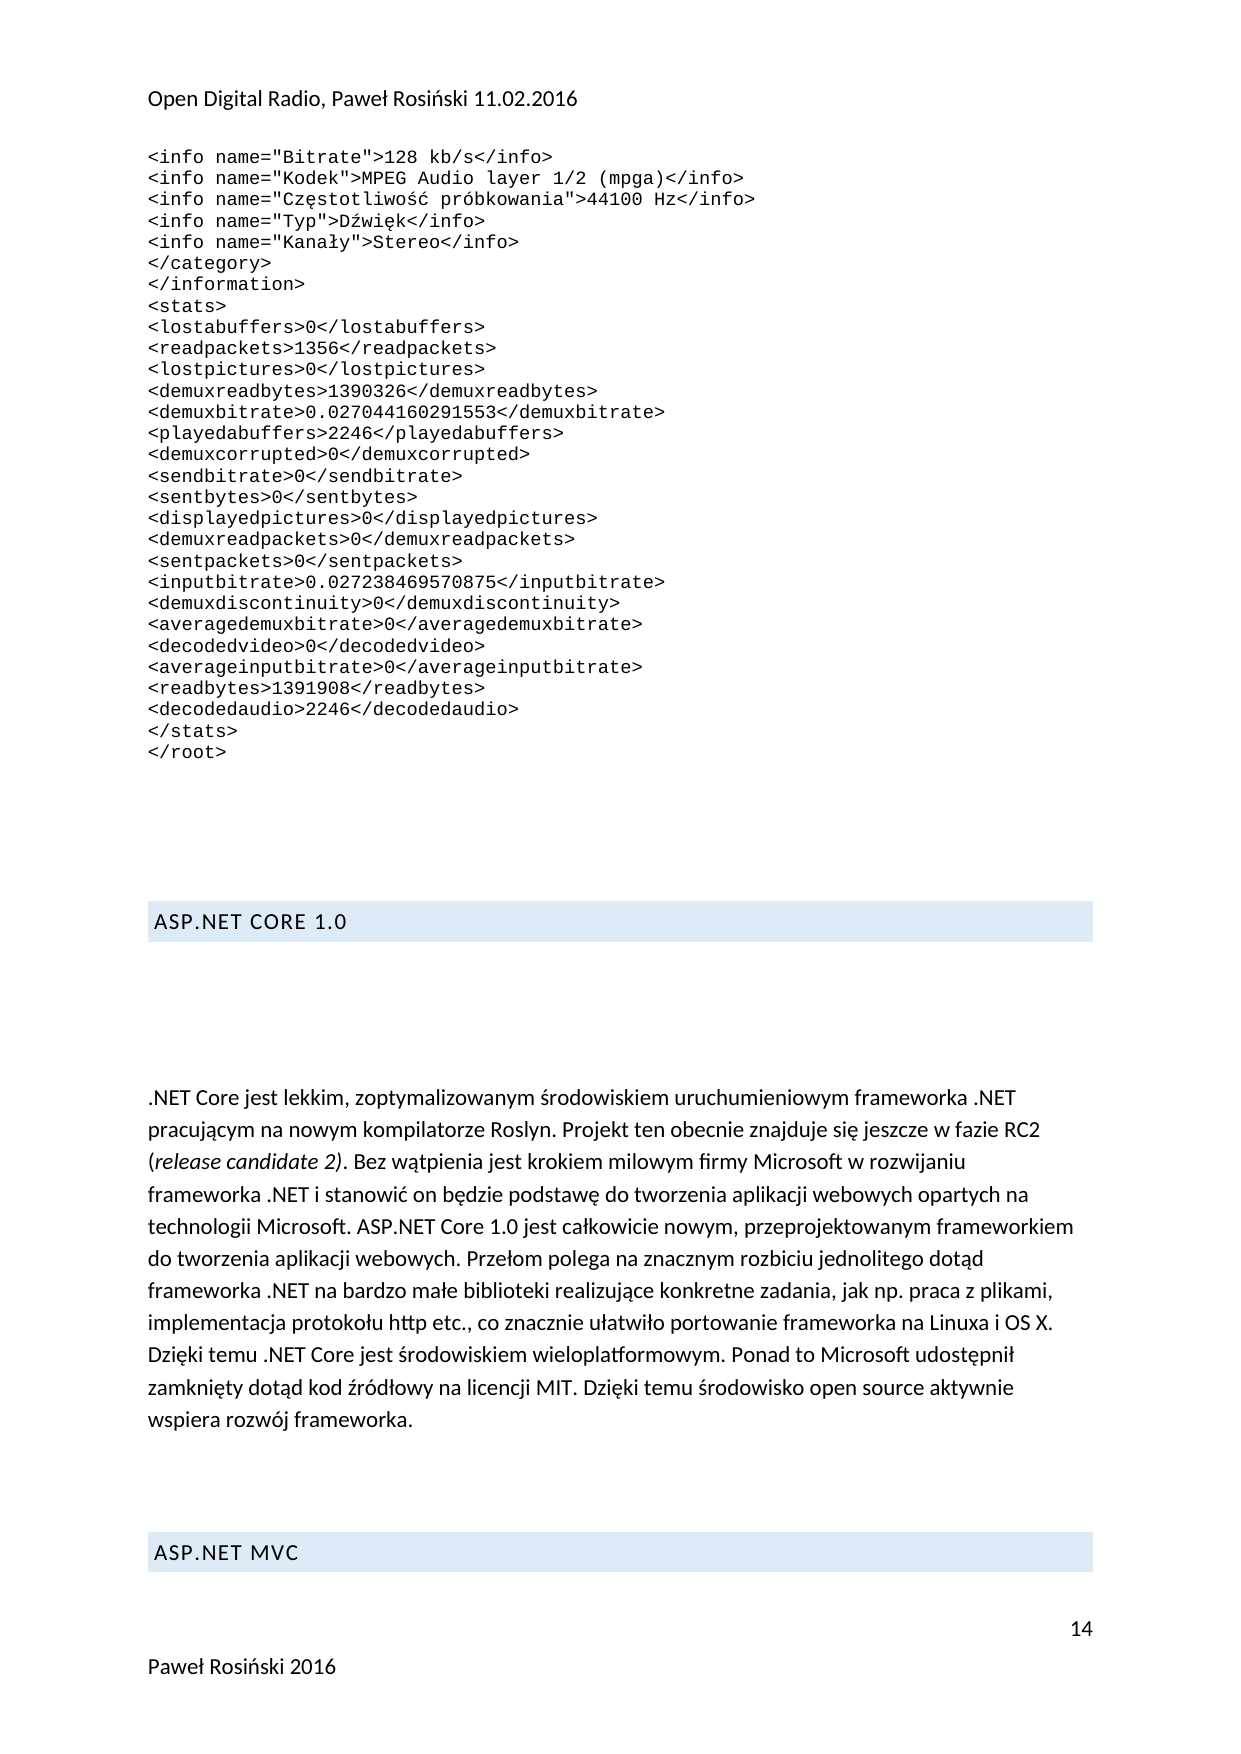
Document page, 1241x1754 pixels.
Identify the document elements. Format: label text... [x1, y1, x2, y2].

text <averagedemuxbitrate>0</averagedemuxbitrate> [148, 615, 1093, 636]
text <sentbytes>0</sentbytes> [148, 488, 1093, 509]
text <info name="Kanały">Stereo</info> [148, 233, 1093, 254]
text <sendbitrate>0</sendbitrate> [148, 466, 1093, 488]
text .NET Core jest lekkim, zoptymalizowanym środowiskiem uruchumieniowym frameworka .NET pracującym na nowym kompilatorze Roslyn. Projekt ten obecnie znajduje się jeszcze w fazie RC2 (release candidate 2). Bez wątpienia jest krokiem milowym firmy Microsoft w rozwijaniu frameworka .NET i stanowić on będzie podstawę do tworzenia aplikacji webowych opartych na technologii Microsoft. ASP.NET Core 1.0 jest całkowicie nowym, przeprojektowanym frameworkiem do tworzenia aplikacji webowych. Przełom polega na znacznym rozbiciu jednolitego dotąd frameworka .NET na bardzo małe biblioteki realizujące konkretne zadania, jak np. praca z plikami, implementacja protokołu http etc., co znacznie ułatwiło portowanie frameworka na Linuxa i OS X. Dzięki temu .NET Core jest środowiskiem wieloplatformowym. Ponad to Microsoft udostępnił zamknięty dotąd kod źródłowy na licencji MIT. Dzięki temu środowisko open source aktywnie wspiera rozwój frameworka. [148, 1083, 1093, 1433]
text <readbytes>1391908</readbytes> [148, 679, 1093, 700]
text <demuxdiscontinuity>0</demuxdiscontinuity> [148, 594, 1093, 615]
text <sentpackets>0</sentpackets> [148, 551, 1093, 573]
text </information> [148, 275, 1093, 296]
text <lostpictures>0</lostpictures> [148, 360, 1093, 381]
text <displayedpictures>0</displayedpictures> [148, 509, 1093, 530]
text <demuxbitrate>0.027044160291553</demuxbitrate> [148, 403, 1093, 424]
text <decodedvideo>0</decodedvideo> [148, 636, 1093, 658]
text <decodedaudio>2246</decodedaudio> [148, 700, 1093, 721]
text <averageinputbitrate>0</averageinputbitrate> [148, 658, 1093, 679]
text <playedabuffers>2246</playedabuffers> [148, 424, 1093, 445]
text <stats> [148, 296, 1093, 318]
text <inputbitrate>0.027238469570875</inputbitrate> [148, 573, 1093, 594]
text <info name="Typ">Dźwięk</info> [148, 211, 1093, 233]
text <lostabuffers>0</lostabuffers> [148, 318, 1093, 339]
text ASP.NET MVC [154, 1538, 1086, 1566]
text ASP.NET CORE 1.0 [154, 908, 1086, 935]
text <demuxcorrupted>0</demuxcorrupted> [148, 445, 1093, 466]
text <demuxreadbytes>1390326</demuxreadbytes> [148, 381, 1093, 403]
text </root> [148, 743, 1093, 764]
text <readpackets>1356</readpackets> [148, 339, 1093, 360]
text </category> [148, 254, 1093, 275]
text </stats> [148, 721, 1093, 743]
text <info name="Częstotliwość próbkowania">44100 Hz</info> [148, 190, 1093, 211]
text <info name="Bitrate">128 kb/s</info> [148, 148, 1093, 169]
text <demuxreadpackets>0</demuxreadpackets> [148, 530, 1093, 551]
text <info name="Kodek">MPEG Audio layer 1/2 (mpga)</info> [148, 169, 1093, 190]
